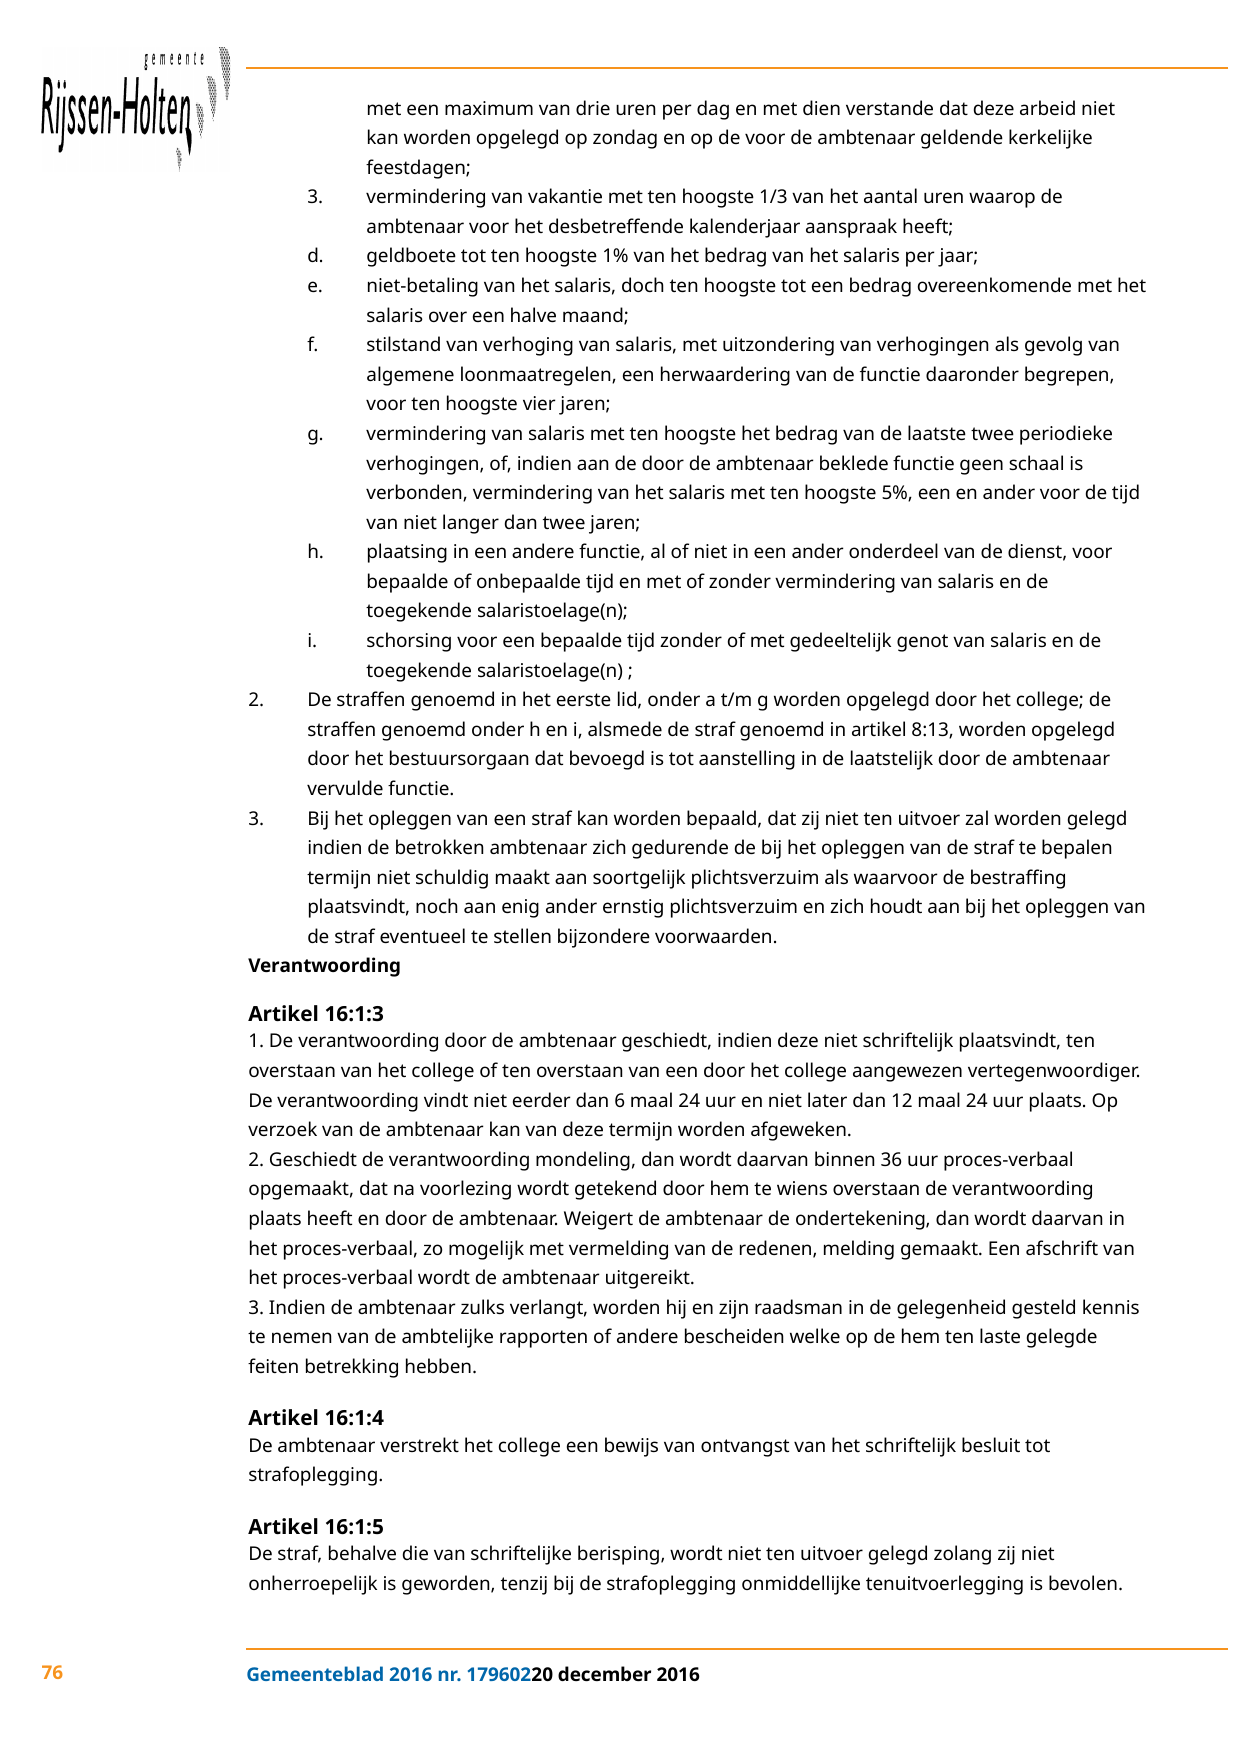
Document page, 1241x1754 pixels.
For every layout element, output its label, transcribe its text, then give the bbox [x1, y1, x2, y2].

text De straf, behalve die van schriftelijke berisping, wordt niet ten uitvoer gelegd zolang zij niet onherroepelijk is geworden, tenzij bij de strafoplegging onmiddellijke tenuitvoerlegging is bevolen. [248, 1540, 1152, 1596]
list geldboete tot ten hoogste 1% van het bedrag van het salaris per jaar; [307, 243, 1152, 268]
text Artikel 16:1:4 [248, 1403, 1152, 1432]
list niet-betaling van het salaris, doch ten hoogste tot een bedrag overeenkomende met het salaris over een halve maand; [307, 272, 1152, 328]
list vermindering van vakantie met ten hoogste 1/3 van het aantal uren waarop de ambtenaar voor het desbetreffende kalenderjaar aanspraak heeft; [307, 183, 1152, 239]
list plaatsing in een andere functie, al of niet in een ander onderdeel van de dienst, voor bepaalde of onbepaalde tijd en met of zonder vermindering van salaris en de toegekende salaristoelage(n); [307, 538, 1152, 623]
text 3. Indien de ambtenaar zulks verlangt, worden hij en zijn raadsman in de gelegenheid gesteld kennis te nemen van de ambtelijke rapporten of andere bescheiden welke op de hem ten laste gelegde feiten betrekking hebben. [248, 1294, 1152, 1379]
picture [41, 47, 231, 172]
list stilstand van verhoging van salaris, met uitzondering van verhogingen als gevolg van algemene loonmaatregelen, een herwaardering van de functie daaronder begrepen, voor ten hoogste vier jaren; [307, 331, 1152, 416]
text Artikel 16:1:5 [248, 1512, 1152, 1540]
text Artikel 16:1:3 [248, 999, 1152, 1028]
list schorsing voor een bepaalde tijd zonder of met gedeeltelijk genot van salaris en de toegekende salaristoelage(n) ; [307, 627, 1152, 683]
list vermindering van salaris met ten hoogste het bedrag van de laatste twee periodieke verhogingen, of, indien aan de door de ambtenaar beklede functie geen schaal is verbonden, vermindering van het salaris met ten hoogste 5%, een en ander voor de tijd van niet langer dan twee jaren; [307, 420, 1152, 535]
list Bij het opleggen van een straf kan worden bepaald, dat zij niet ten uitvoer zal worden gelegd indien de betrokken ambtenaar zich gedurende de bij het opleggen van de straf te bepalen termijn niet schuldig maakt aan soortgelijk plichtsverzuim als waarvoor de bestraffing plaatsvindt, noch aan enig ander ernstig plichtsverzuim en zich houdt aan bij het opleggen van de straf eventueel te stellen bijzondere voorwaarden. [248, 805, 1152, 949]
list met een maximum van drie uren per dag en met dien verstande dat deze arbeid niet kan worden opgelegd op zondag en op de voor de ambtenaar geldende kerkelijke feestdagen; [307, 95, 1152, 180]
text 1. De verantwoording door de ambtenaar geschiedt, indien deze niet schriftelijk plaatsvindt, ten overstaan van het college of ten overstaan van een door het college aangewezen vertegenwoordiger. De verantwoording vindt niet eerder dan 6 maal 24 uur en niet later dan 12 maal 24 uur plaats. Op verzoek van de ambtenaar kan van deze termijn worden afgeweken. [248, 1028, 1152, 1142]
list De straffen genoemd in het eerste lid, onder a t/m g worden opgelegd door het college; de straffen genoemd onder h en i, alsmede de straf genoemd in artikel 8:13, worden opgelegd door het bestuursorgaan dat bevoegd is tot aanstelling in de laatstelijk door de ambtenaar vervulde functie. [248, 686, 1152, 801]
text Verantwoording [248, 953, 1152, 978]
text 2. Geschiedt de verantwoording mondeling, dan wordt daarvan binnen 36 uur proces-verbaal opgemaakt, dat na voorlezing wordt getekend door hem te wiens overstaan de verantwoording plaats heeft en door de ambtenaar. Weigert de ambtenaar de ondertekening, dan wordt daarvan in het proces-verbaal, zo mogelijk met vermelding van de redenen, melding gemaakt. Een afschrift van het proces-verbaal wordt de ambtenaar uitgereikt. [248, 1146, 1152, 1290]
text De ambtenaar verstrekt het college een bewijs van ontvangst van het schriftelijk besluit tot strafoplegging. [248, 1432, 1152, 1487]
